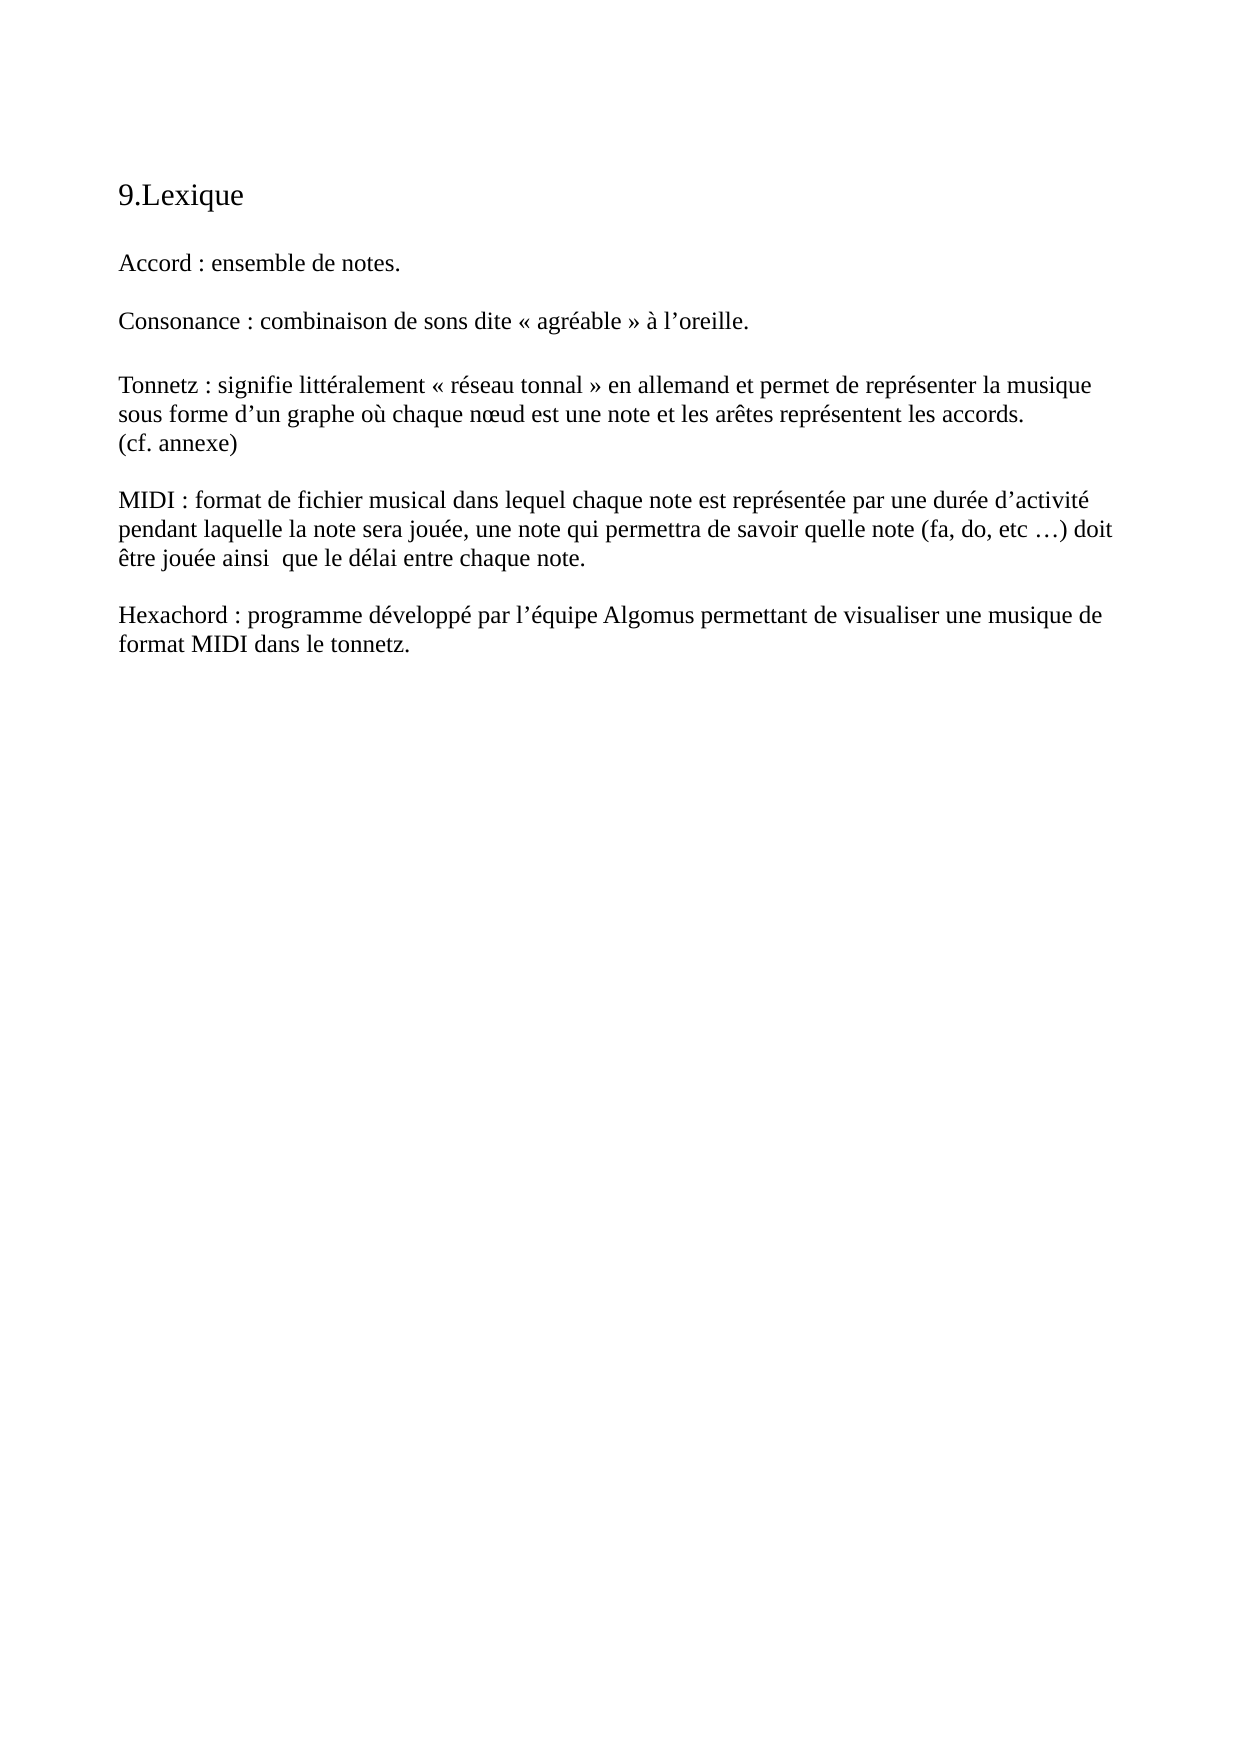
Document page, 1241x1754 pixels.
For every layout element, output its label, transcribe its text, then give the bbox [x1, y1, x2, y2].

text (cf. annexe) [118, 428, 1122, 457]
text Hexachord : programme développé par l’équipe Algomus permettant de visualiser une musique de format MIDI dans le tonnetz. [118, 600, 1122, 658]
text Tonnetz : signifie littéralement « réseau tonnal » en allemand et permet de représenter la musique sous forme d’un graphe où chaque nœud est une note et les arêtes représentent les accords. [118, 370, 1122, 428]
text 9.Lexique [118, 176, 1122, 212]
text Accord : ensemble de notes. [118, 248, 1122, 277]
text MIDI : format de fichier musical dans lequel chaque note est représentée par une durée d’activité pendant laquelle la note sera jouée, une note qui permettra de savoir quelle note (fa, do, etc …) doit être jouée ainsi que le délai entre chaque note. [118, 485, 1122, 572]
text Consonance : combinaison de sons dite « agréable » à l’oreille. [118, 306, 1122, 334]
